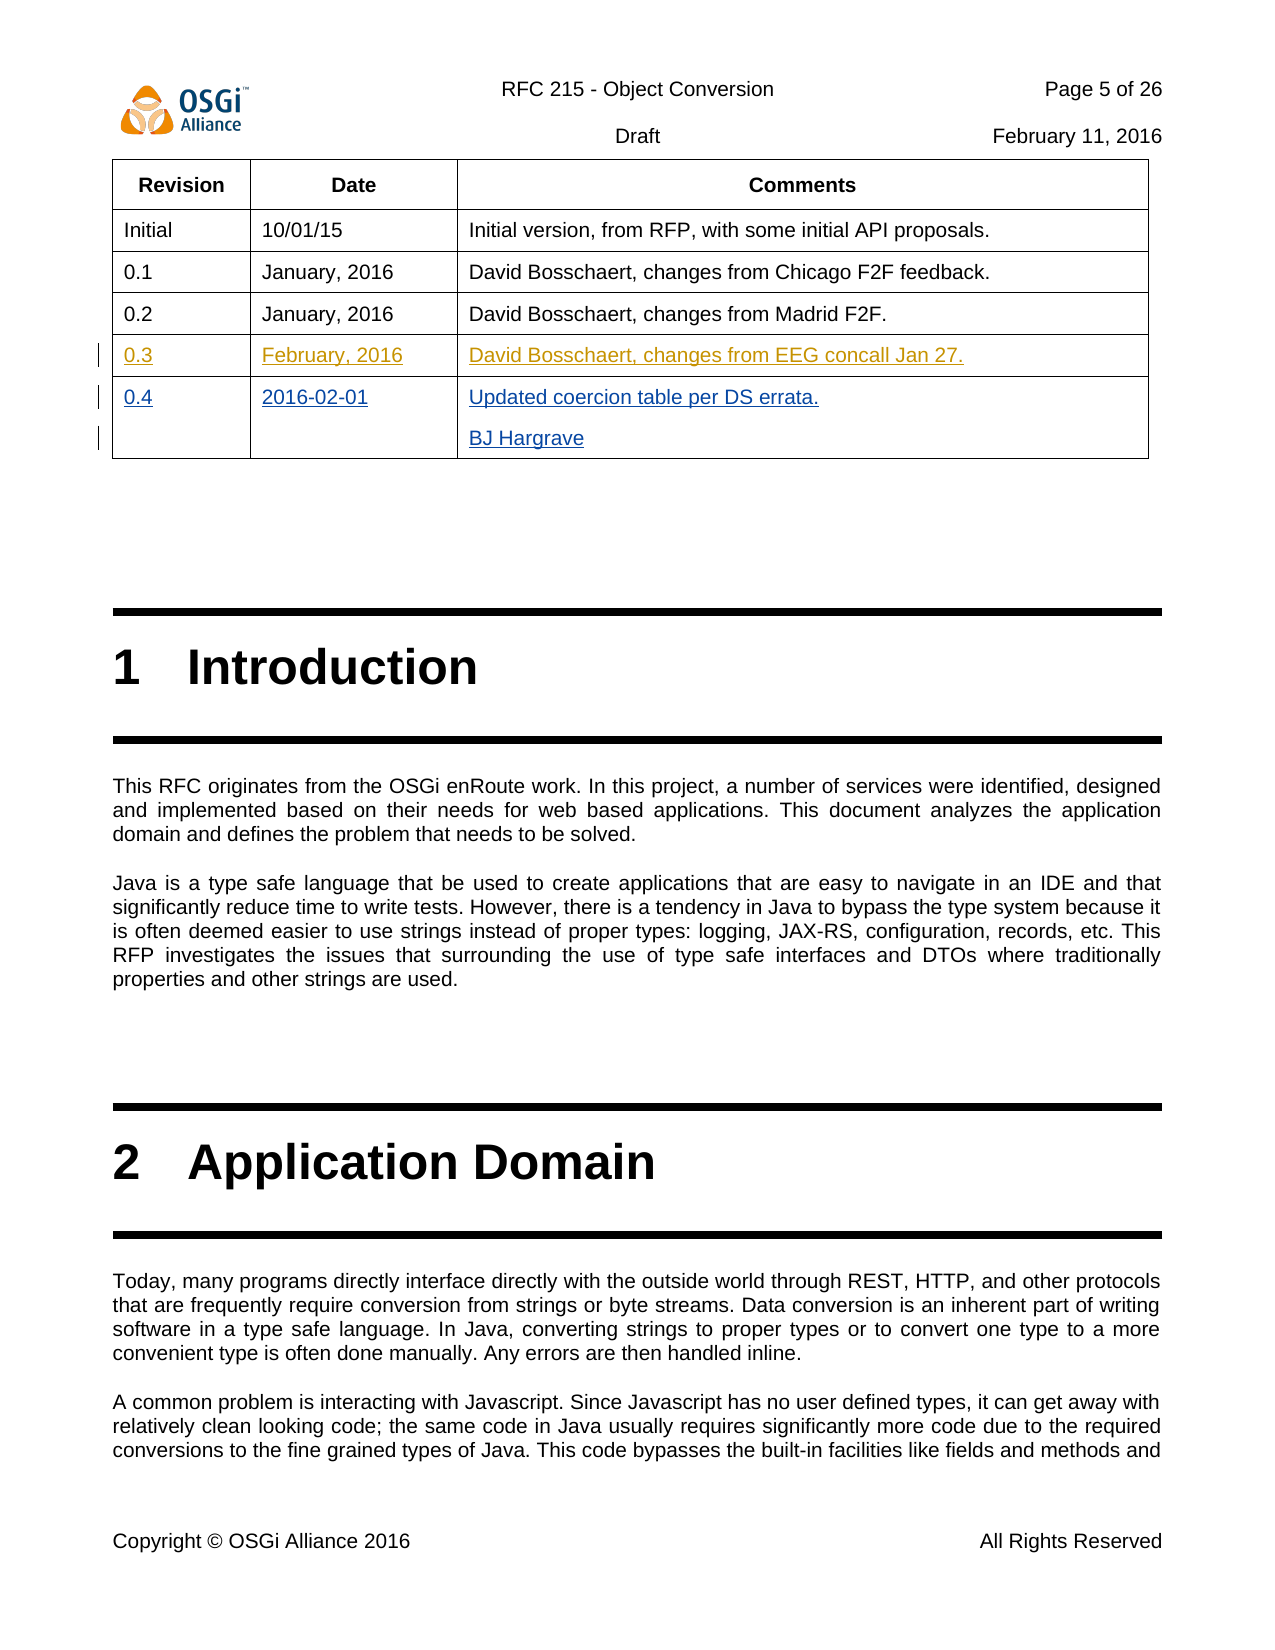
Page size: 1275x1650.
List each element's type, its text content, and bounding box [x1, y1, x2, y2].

table_cell 0.1 [113, 252, 250, 292]
table_cell 2016-02-01 [251, 377, 457, 458]
table_cell 0.3 [113, 335, 250, 376]
table_cell January, 2016 [251, 252, 457, 292]
table_cell 0.2 [113, 293, 250, 334]
text This RFC originates from the OSGi enRoute work. In this project, a number of services were identified, designed and implemented based on their needs for web based applications. This document analyzes the application domain and defines the problem that needs to be solved. [112, 774, 1162, 846]
table_cell David Bosschaert, changes from Madrid F2F. [458, 293, 1148, 334]
table_header Revision [113, 160, 250, 209]
table_cell 01/10/15 [251, 210, 457, 251]
text A common problem is interacting with Javascript. Since Javascript has no user defined types, it can get away with relatively clean looking code; the same code in Java usually requires significantly more code due to the required conversions to the fine grained types of Java. This code bypasses the built-in facilities like fields and methods and [112, 1389, 1162, 1461]
table_cell Initial [113, 210, 250, 251]
table_cell 0.4 [113, 377, 250, 458]
table_cell January, 2016 [251, 293, 457, 334]
table_cell Initial version, from RFP, with some initial API proposals. [458, 210, 1148, 251]
table_header Comments [458, 160, 1148, 209]
table_cell David Bosschaert, changes from Chicago F2F feedback. [458, 252, 1148, 292]
text Today, many programs directly interface directly with the outside world through REST, HTTP, and other protocols that are frequently require conversion from strings or byte streams. Data conversion is an inherent part of writing software in a type safe language. In Java, converting strings to proper types or to convert one type to a more convenient type is often done manually. Any errors are then handled inline. [112, 1269, 1162, 1364]
table_header Date [251, 160, 457, 209]
subtitle Introduction [112, 609, 1162, 744]
subtitle Application Domain [112, 1104, 1162, 1239]
table_cell February, 2016 [251, 335, 457, 376]
table_cell Updated coercion table per DS errata. BJ Hargrave [458, 377, 1148, 458]
text Java is a type safe language that be used to create applications that are easy to navigate in an IDE and that significantly reduce time to write tests. However, there is a tendency in Java to bypass the type system because it is often deemed easier to use strings instead of proper types: logging, JAX-RS, configuration, records, etc. This RFP investigates the issues that surrounding the use of type safe interfaces and DTOs where traditionally properties and other strings are used. [112, 871, 1162, 990]
table_cell David Bosschaert, changes from EEG concall Jan 27. [458, 335, 1148, 376]
picture [113, 78, 257, 142]
